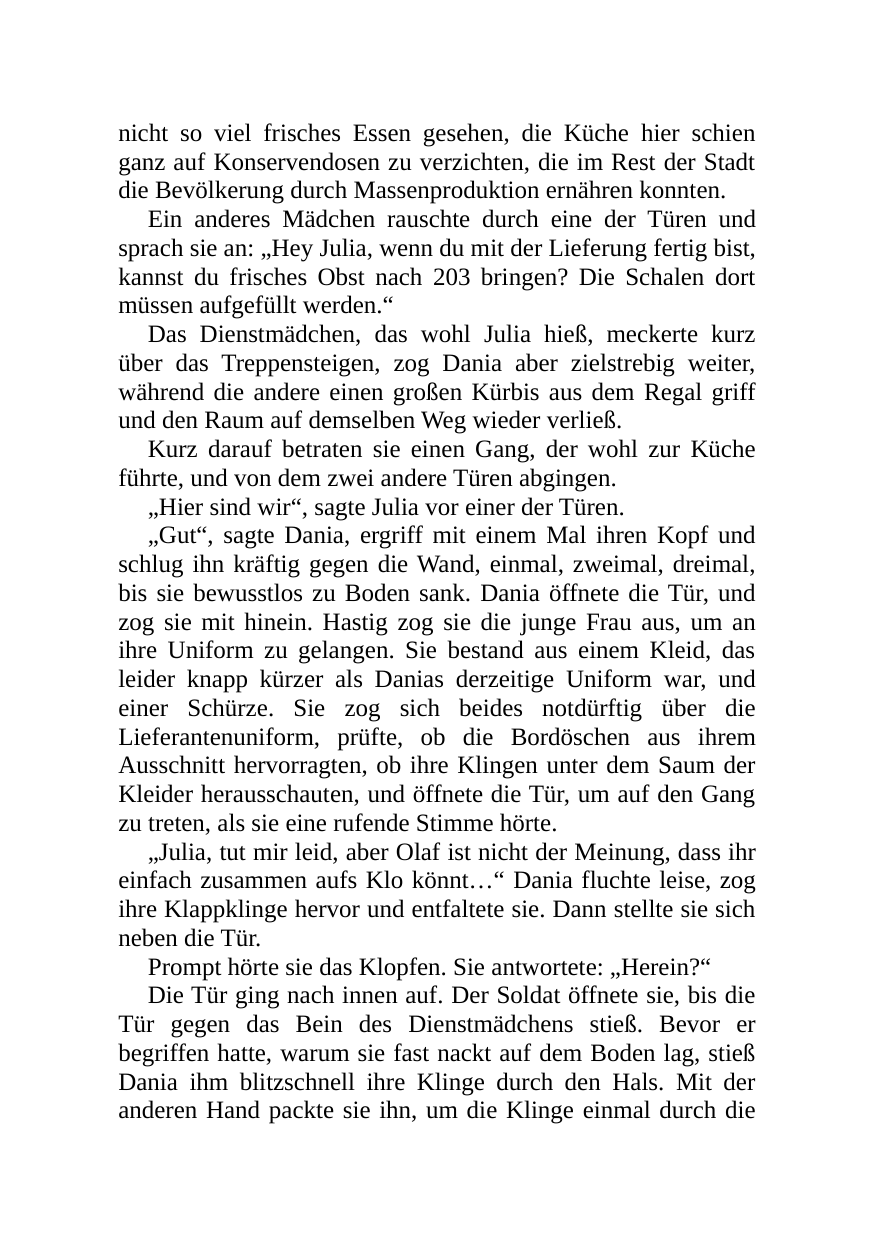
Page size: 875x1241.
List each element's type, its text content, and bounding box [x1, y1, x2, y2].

text Ein anderes Mädchen rauschte durch eine der Türen und sprach sie an: „Hey Julia, wenn du mit der Lieferung fertig bist, kannst du frisches Obst nach 203 bringen? Die Schalen dort müssen aufgefüllt werden.“ [118, 204, 756, 319]
text Kurz darauf betraten sie einen Gang, der wohl zur Küche führte, und von dem zwei andere Türen abgingen. [118, 434, 756, 492]
text nicht so viel frisches Essen gesehen, die Küche hier schien ganz auf Konservendosen zu verzichten, die im Rest der Stadt die Bevölkerung durch Massenproduktion ernähren konnten. [118, 118, 756, 204]
text Das Dienstmädchen, das wohl Julia hieß, meckerte kurz über das Treppensteigen, zog Dania aber zielstrebig weiter, während die andere einen großen Kürbis aus dem Regal griff und den Raum auf demselben Weg wieder verließ. [118, 319, 756, 434]
text „Gut“, sagte Dania, ergriff mit einem Mal ihren Kopf und schlug ihn kräftig gegen die Wand, einmal, zweimal, dreimal, bis sie bewusstlos zu Boden sank. Dania öffnete die Tür, und zog sie mit hinein. Hastig zog sie die junge Frau aus, um an ihre Uniform zu gelangen. Sie bestand aus einem Kleid, das leider knapp kürzer als Danias derzeitige Uniform war, und einer Schürze. Sie zog sich beides notdürftig über die Lieferantenuniform, prüfte, ob die Bordöschen aus ihrem Ausschnitt hervorragten, ob ihre Klingen unter dem Saum der Kleider herausschauten, und öffnete die Tür, um auf den Gang zu treten, als sie eine rufende Stimme hörte. [118, 521, 756, 837]
text Die Tür ging nach innen auf. Der Soldat öffnete sie, bis die Tür gegen das Bein des Dienstmädchens stieß. Bevor er begriffen hatte, warum sie fast nackt auf dem Boden lag, stieß Dania ihm blitzschnell ihre Klinge durch den Hals. Mit der anderen Hand packte sie ihn, um die Klinge einmal durch die [118, 981, 756, 1124]
text „Hier sind wir“, sagte Julia vor einer der Türen. [118, 492, 756, 521]
text Prompt hörte sie das Klopfen. Sie antwortete: „Herein?“ [118, 952, 756, 981]
text „Julia, tut mir leid, aber Olaf ist nicht der Meinung, dass ihr einfach zusammen aufs Klo könnt…“ Dania fluchte leise, zog ihre Klappklinge hervor und entfaltete sie. Dann stellte sie sich neben die Tür. [118, 837, 756, 952]
